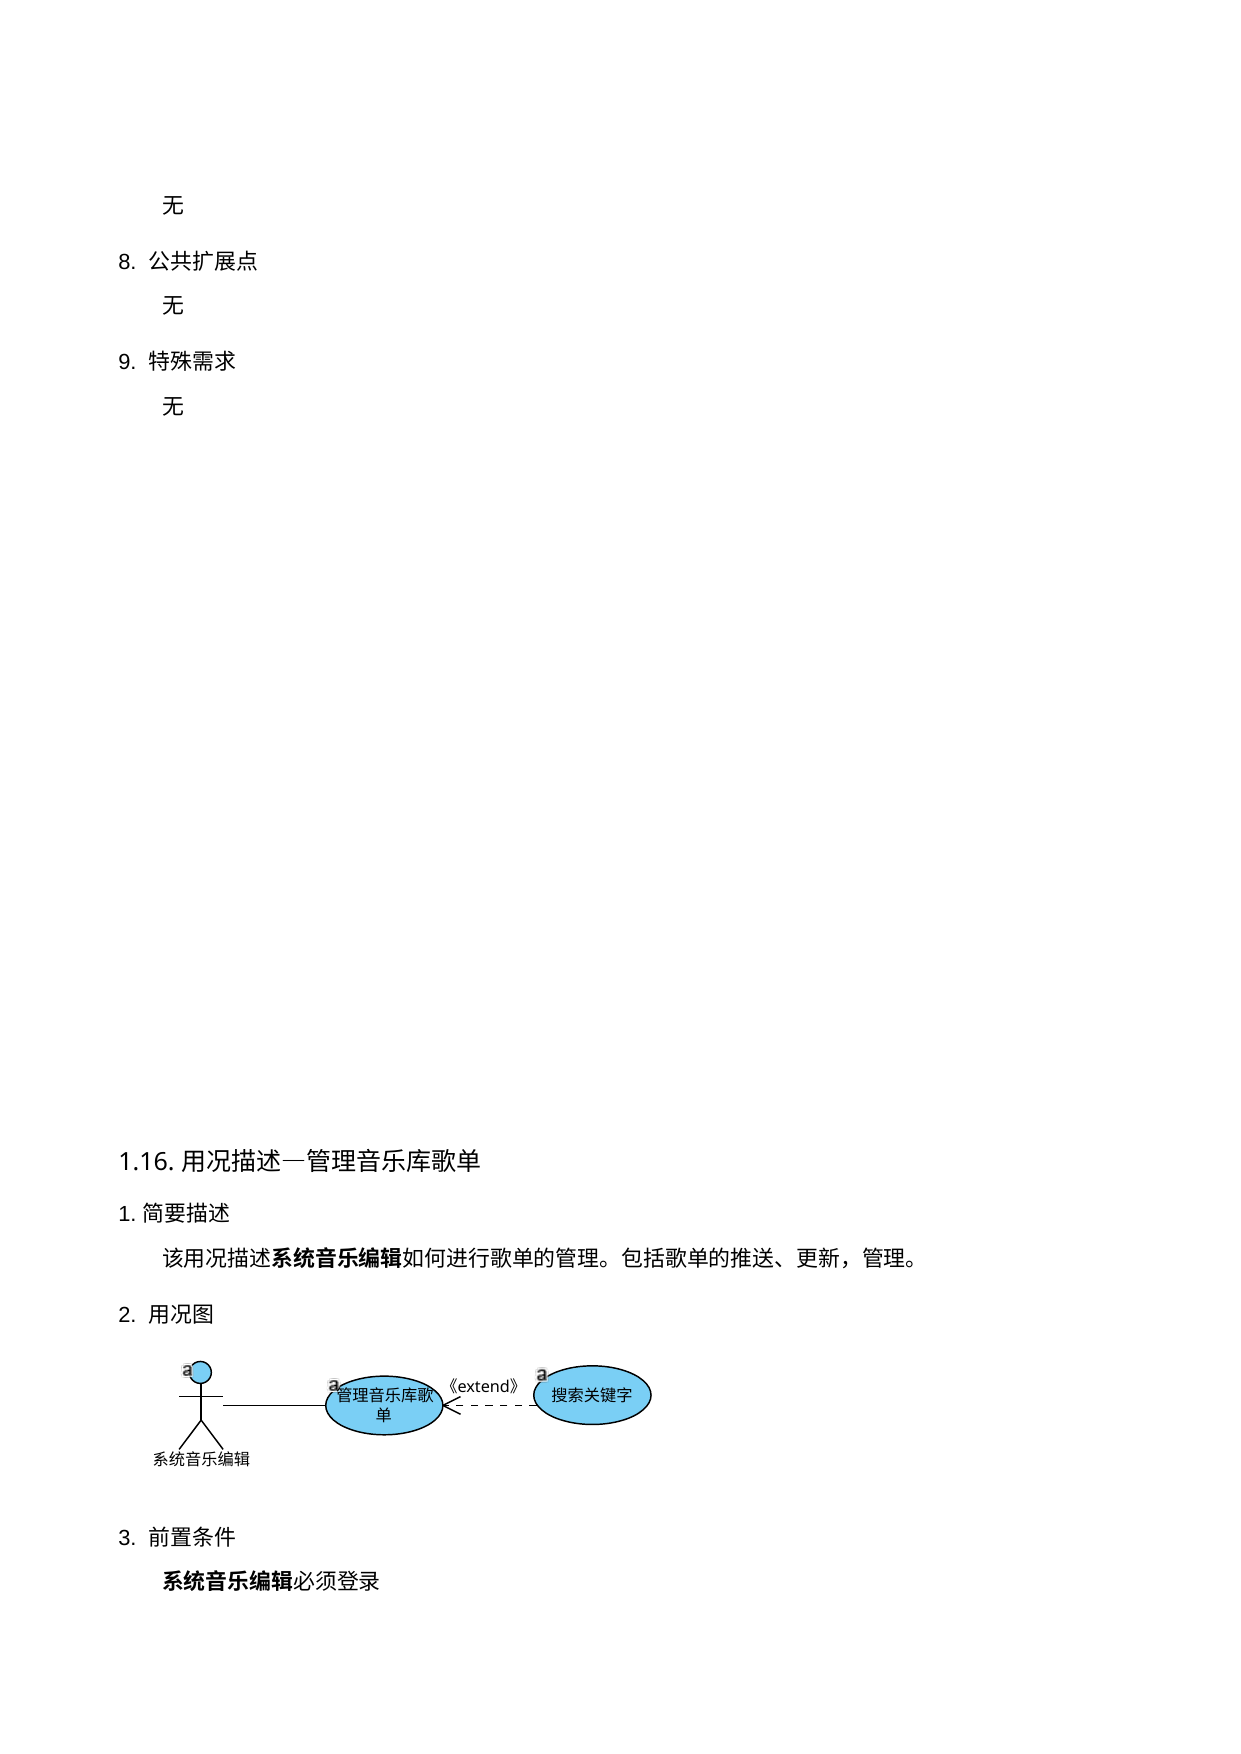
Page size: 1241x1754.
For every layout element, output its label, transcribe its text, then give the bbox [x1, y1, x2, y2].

text 该用况描述系统音乐编辑如何进行歌单的管理。包括歌单的推送、更新，管理。 [118, 1241, 1122, 1272]
subtitle 用况描述—管理音乐库歌单 [118, 1141, 1122, 1177]
text 无 [118, 288, 1122, 320]
subtitle 公共扩展点 [118, 244, 1122, 275]
text 无 [118, 389, 1122, 420]
subtitle 特殊需求 [118, 344, 1122, 376]
text 无 [118, 188, 1122, 219]
subtitle 用况图 [118, 1297, 1122, 1328]
subtitle 前置条件 [118, 1520, 1122, 1552]
text 系统音乐编辑必须登录 [118, 1564, 1122, 1596]
subtitle 简要描述 [118, 1196, 1122, 1228]
